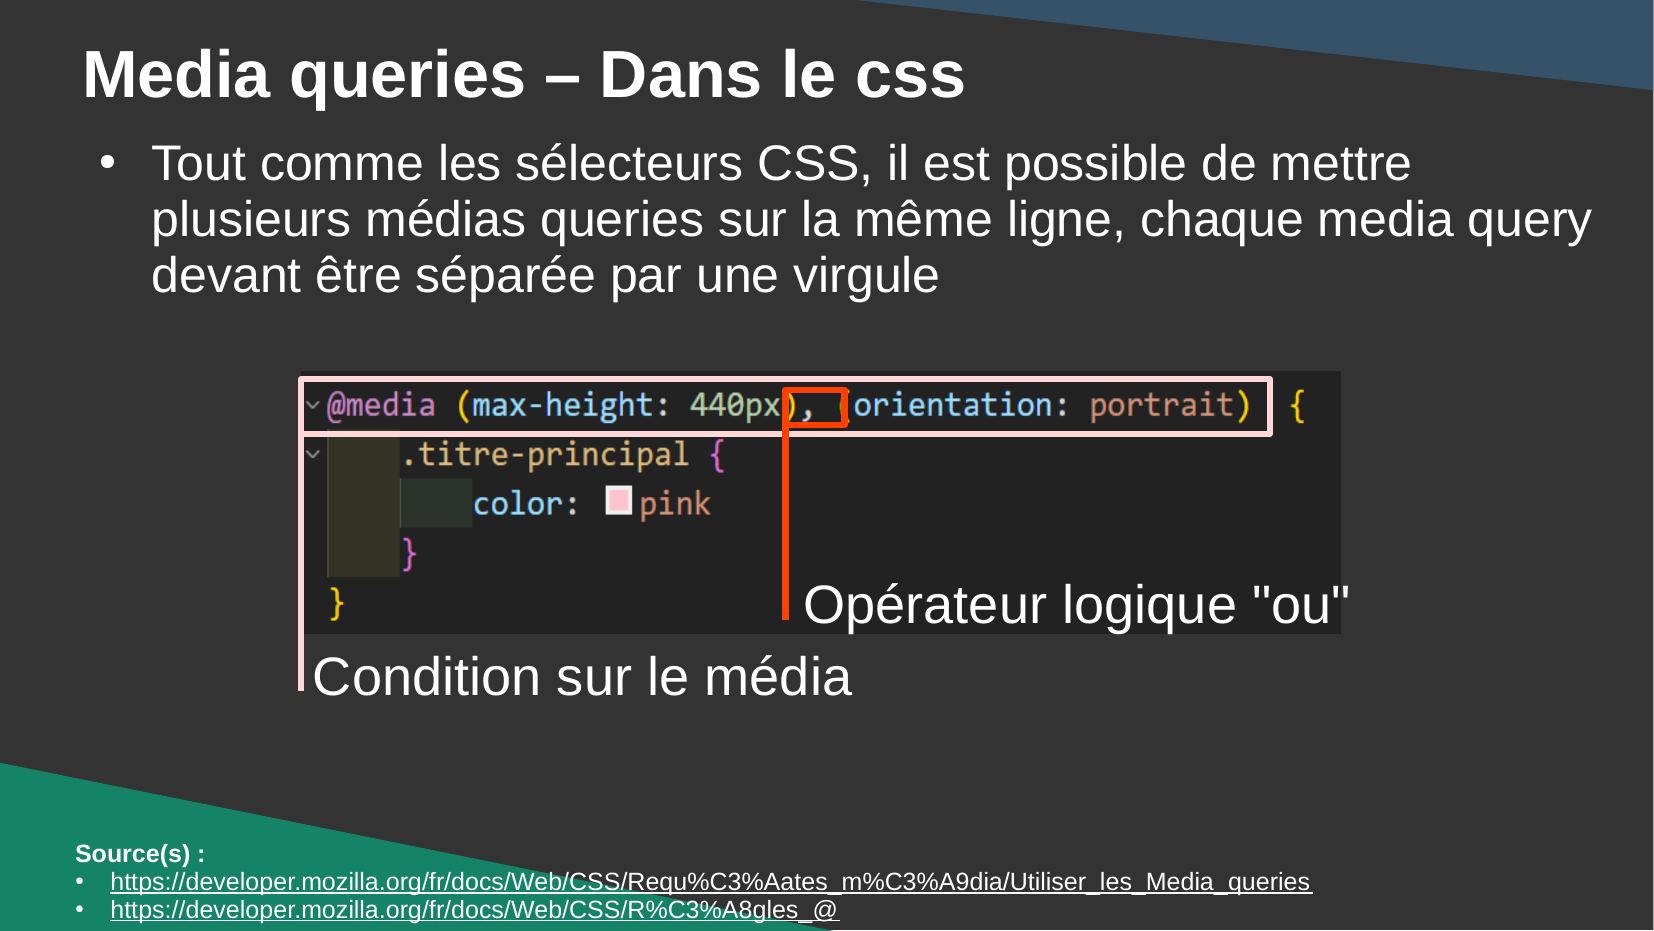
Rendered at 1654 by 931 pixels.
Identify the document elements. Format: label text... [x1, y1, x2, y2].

list Tout comme les sélecteurs CSS, il est possible de mettre plusieurs médias queries sur la même ligne, chaque media query devant être séparée par une virgule [80, 135, 1605, 337]
picture [789, 393, 841, 422]
title Media queries – Dans le css [82, 37, 1571, 122]
picture [304, 382, 1267, 431]
picture [301, 371, 1341, 634]
title Opérateur logique "ou" [803, 574, 1371, 636]
text_box Source(s) : https://developer.mozilla.org/fr/docs/Web/CSS/Requ%C3%Aates_m%C3%A9dia/Utiliser_les_Media_queries https://developer.mozilla.org/fr/docs/Web/CSS/R%C3%A8gles_@ [60, 832, 1546, 931]
text_box [855, 0, 1654, 91]
title Condition sur le média [312, 646, 939, 708]
text_box [0, 762, 344, 931]
